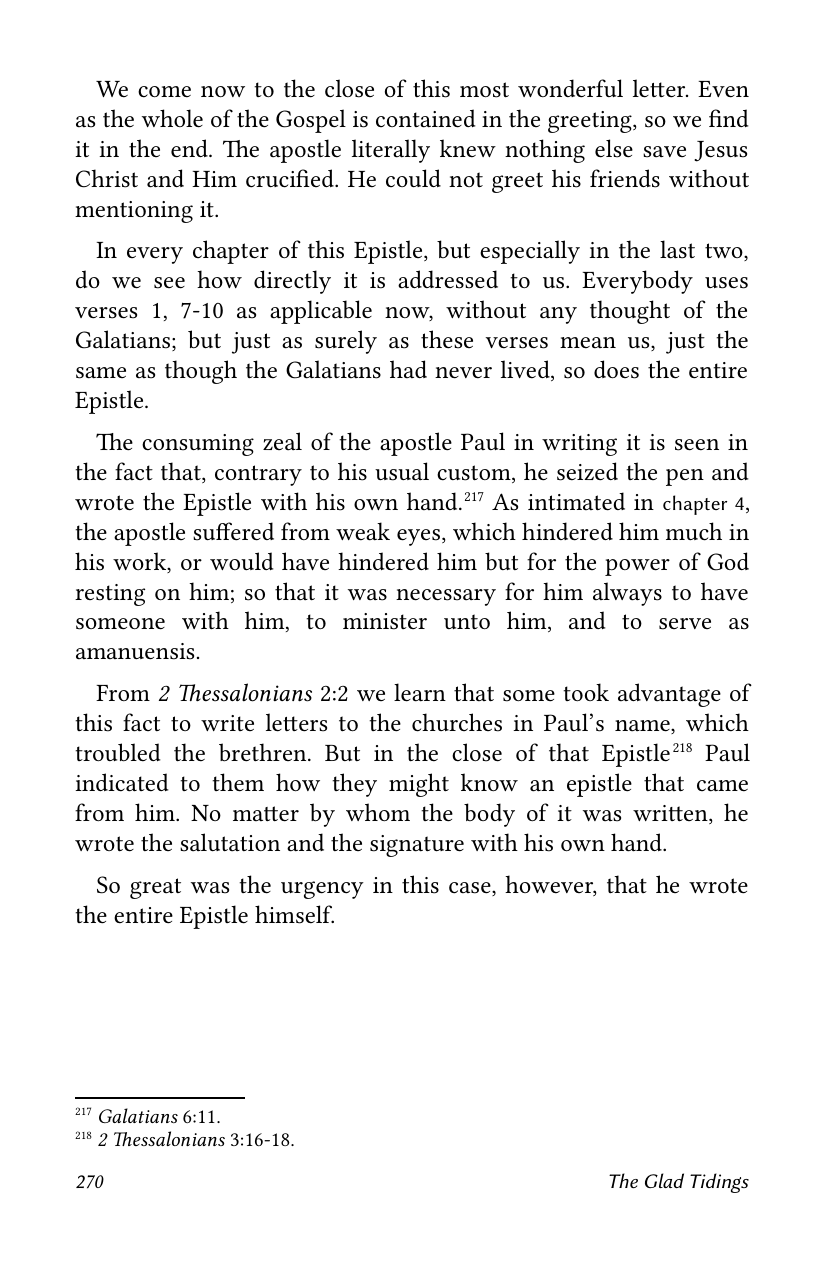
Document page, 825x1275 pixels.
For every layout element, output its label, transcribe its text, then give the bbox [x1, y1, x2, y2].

text 2 Thessalonians 3:16-18. [75, 1128, 750, 1152]
text From 2 Thessalonians 2:2 we learn that some took advantage of this fact to write letters to the churches in Paul’s name, which troubled the brethren. But in the close of that Epistle Paul indicated to them how they might know an epistle that came from him. No matter by whom the body of it was written, he wrote the salutation and the signature with his own hand. [75, 679, 750, 857]
text Galatians 6:11. [75, 1104, 750, 1128]
text In every chapter of this Epistle, but especially in the last two, do we see how directly it is addressed to us. Everybody uses verses 1, 7-10 as applicable now, without any thought of the Galatians; but just as surely as these verses mean us, just the same as though the Galatians had never lived, so does the entire Epistle. [75, 237, 750, 414]
text So great was the urgency in this case, however, that he wrote the entire Epistle himself. [75, 871, 750, 929]
text We come now to the close of this most wonderful letter. Even as the whole of the Gospel is contained in the greeting, so we find it in the end. The apostle literally knew nothing else save Jesus Christ and Him crucified. He could not greet his friends without mentioning it. [75, 75, 750, 223]
text The consuming zeal of the apostle Paul in writing it is seen in the fact that, contrary to his usual custom, he seized the pen and wrote the Epistle with his own hand. As intimated in chapter 4, the apostle suffered from weak eyes, which hindered him much in his work, or would have hindered him but for the power of God resting on him; so that it was necessary for him always to have someone with him, to minister unto him, and to serve as amanuensis. [75, 428, 750, 666]
